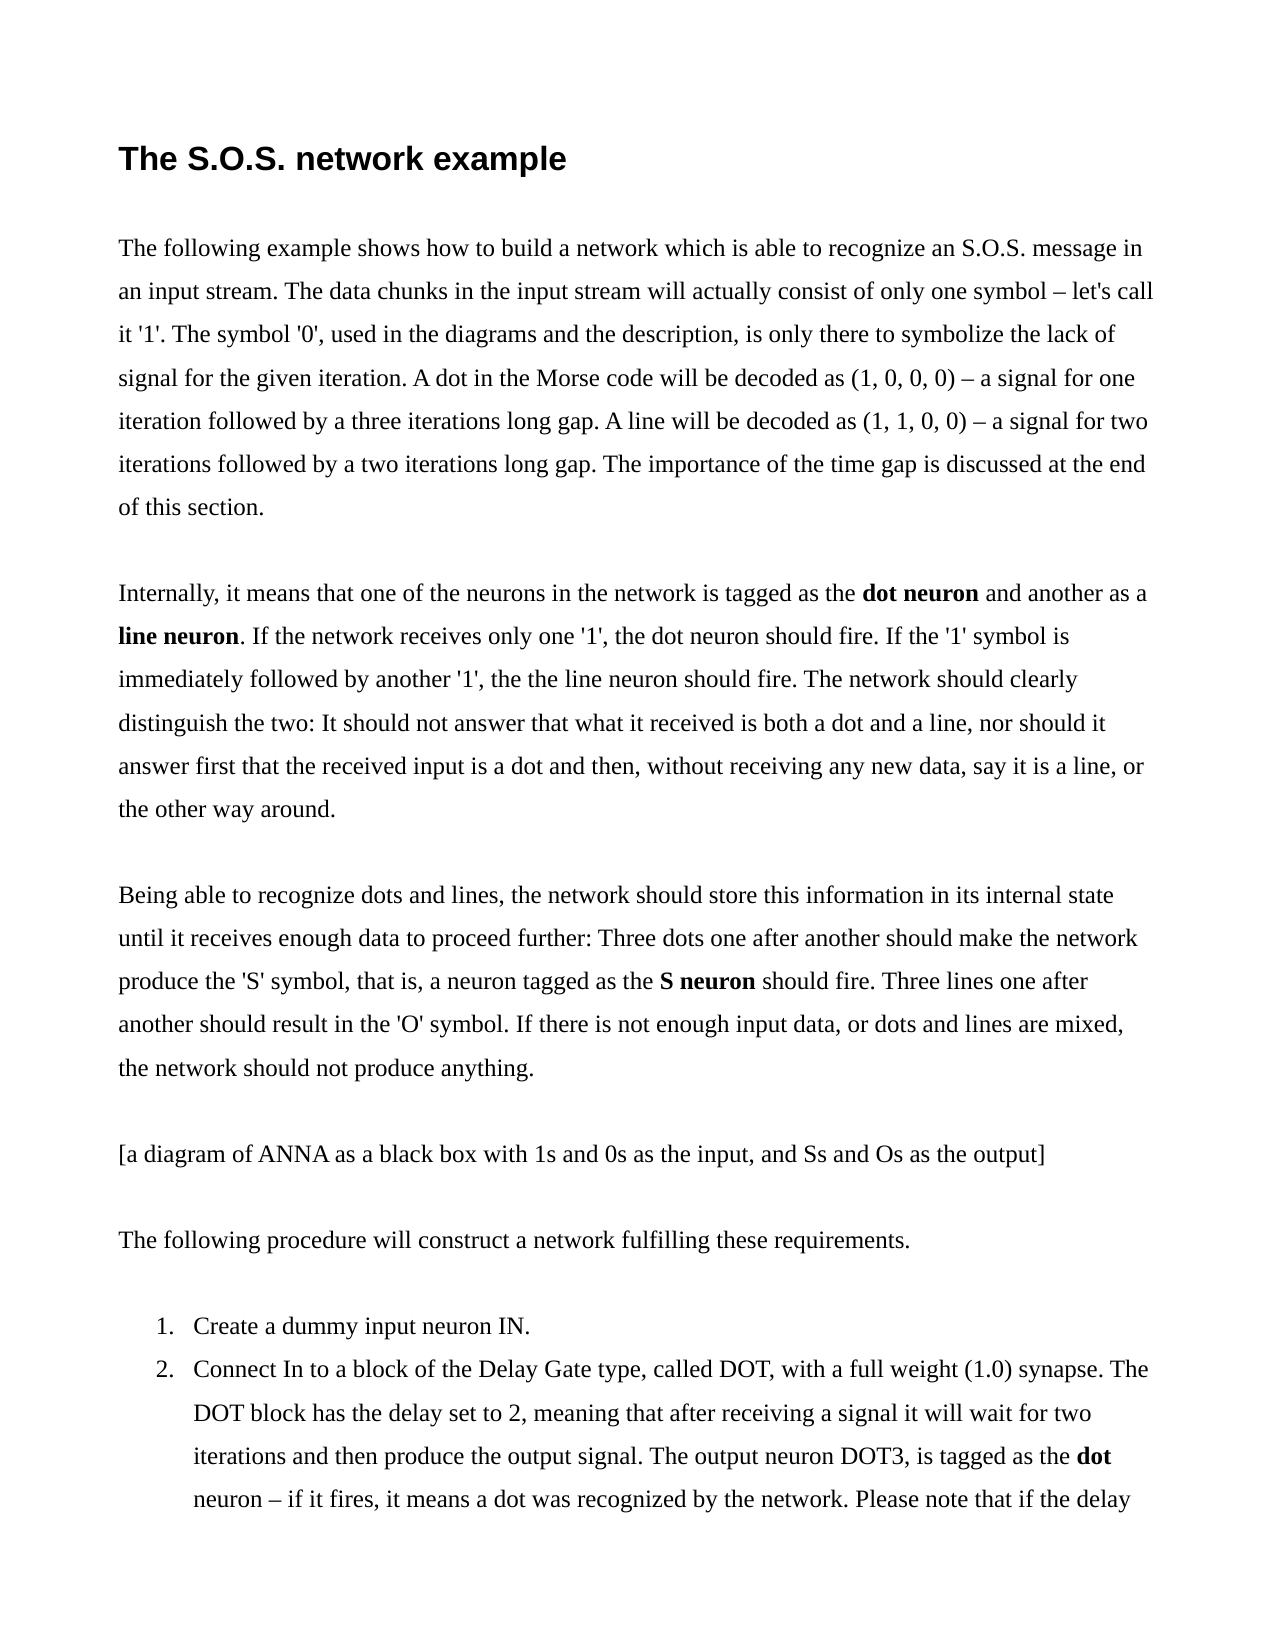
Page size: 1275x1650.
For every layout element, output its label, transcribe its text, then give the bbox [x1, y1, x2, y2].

text Being able to recognize dots and lines, the network should store this information in its internal state until it receives enough data to proceed further: Three dots one after another should make the network produce the 'S' symbol, that is, a neuron tagged as the S neuron should fire. Three lines one after another should result in the 'O' symbol. If there is not enough input data, or dots and lines are mixed, the network should not produce anything. [118, 880, 1157, 1081]
text The following procedure will construct a network fulfilling these requirements. [118, 1225, 1157, 1254]
list Connect In to a block of the Delay Gate type, called DOT, with a full weight (1.0) synapse. The DOT block has the delay set to 2, meaning that after receiving a signal it will wait for two iterations and then produce the output signal. The output neuron DOT3, is tagged as the dot neuron – if it fires, it means a dot was recognized by the network. Please note that if the delay [156, 1354, 1157, 1513]
subtitle The S.O.S. network example [118, 139, 1157, 178]
list Create a dummy input neuron IN. [156, 1311, 1157, 1340]
text Internally, it means that one of the neurons in the network is tagged as the dot neuron and another as a line neuron. If the network receives only one '1', the dot neuron should fire. If the '1' symbol is immediately followed by another '1', the the line neuron should fire. The network should clearly distinguish the two: It should not answer that what it received is both a dot and a line, nor should it answer first that the received input is a dot and then, without receiving any new data, say it is a line, or the other way around. [118, 578, 1157, 823]
text The following example shows how to build a network which is able to recognize an S.O.S. message in an input stream. The data chunks in the input stream will actually consist of only one symbol – let's call it '1'. The symbol '0', used in the diagrams and the description, is only there to symbolize the lack of signal for the given iteration. A dot in the Morse code will be decoded as (1, 0, 0, 0) – a signal for one iteration followed by a three iterations long gap. A line will be decoded as (1, 1, 0, 0) – a signal for two iterations followed by a two iterations long gap. The importance of the time gap is discussed at the end of this section. [118, 233, 1157, 521]
text [a diagram of ANNA as a black box with 1s and 0s as the input, and Ss and Os as the output] [118, 1139, 1157, 1168]
